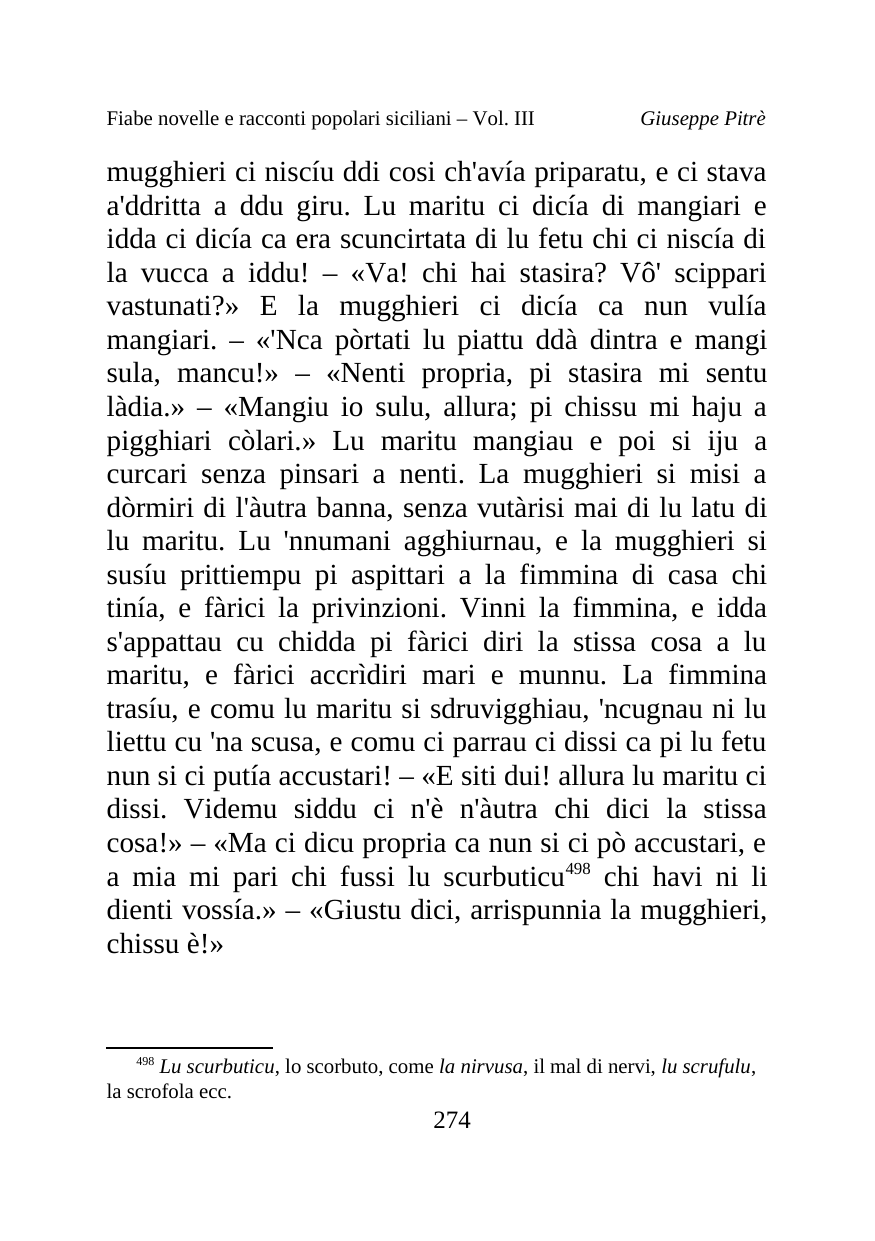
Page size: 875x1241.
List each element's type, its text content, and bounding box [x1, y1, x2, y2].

text mugghieri ci niscíu ddi cosi ch'avía priparatu, e ci stava a'ddritta a ddu giru. Lu maritu ci dicía di mangiari e idda ci dicía ca era scuncirtata di lu fetu chi ci niscía di la vucca a iddu! – «Va! chi hai stasira? Vô' scippari vastunati?» E la mugghieri ci dicía ca nun vulía mangiari. – «'Nca pòrtati lu piattu ddà dintra e mangi sula, mancu!» – «Nenti propria, pi stasira mi sentu làdia.» – «Mangiu io sulu, allura; pi chissu mi haju a pigghiari còlari.» Lu maritu mangiau e poi si iju a curcari senza pinsari a nenti. La mugghieri si misi a dòrmiri di l'àutra banna, senza vutàrisi mai di lu latu di lu maritu. Lu 'nnumani agghiurnau, e la mugghieri si susíu prittiempu pi aspittari a la fimmina di casa chi tinía, e fàrici la privinzioni. Vinni la fimmina, e idda s'appattau cu chidda pi fàrici diri la stissa cosa a lu maritu, e fàrici accrìdiri mari e munnu. La fimmina trasíu, e comu lu maritu si sdruvigghiau, 'ncugnau ni lu liettu cu 'na scusa, e comu ci parrau ci dissi ca pi lu fetu nun si ci putía accustari! – «E siti dui! allura lu maritu ci dissi. Videmu siddu ci n'è n'àutra chi dici la stissa cosa!» – «Ma ci dicu propria ca nun si ci pò accustari, e a mia mi pari chi fussi lu scurbuticu chi havi ni li dienti vossía.» – «Giustu dici, arrispunnia la mugghieri, chissu è!» [106, 154, 768, 959]
text Lu scurbuticu, lo scorbuto, come la nirvusa, il mal di nervi, lu scrufulu, la scrofola ecc. [106, 1054, 768, 1103]
